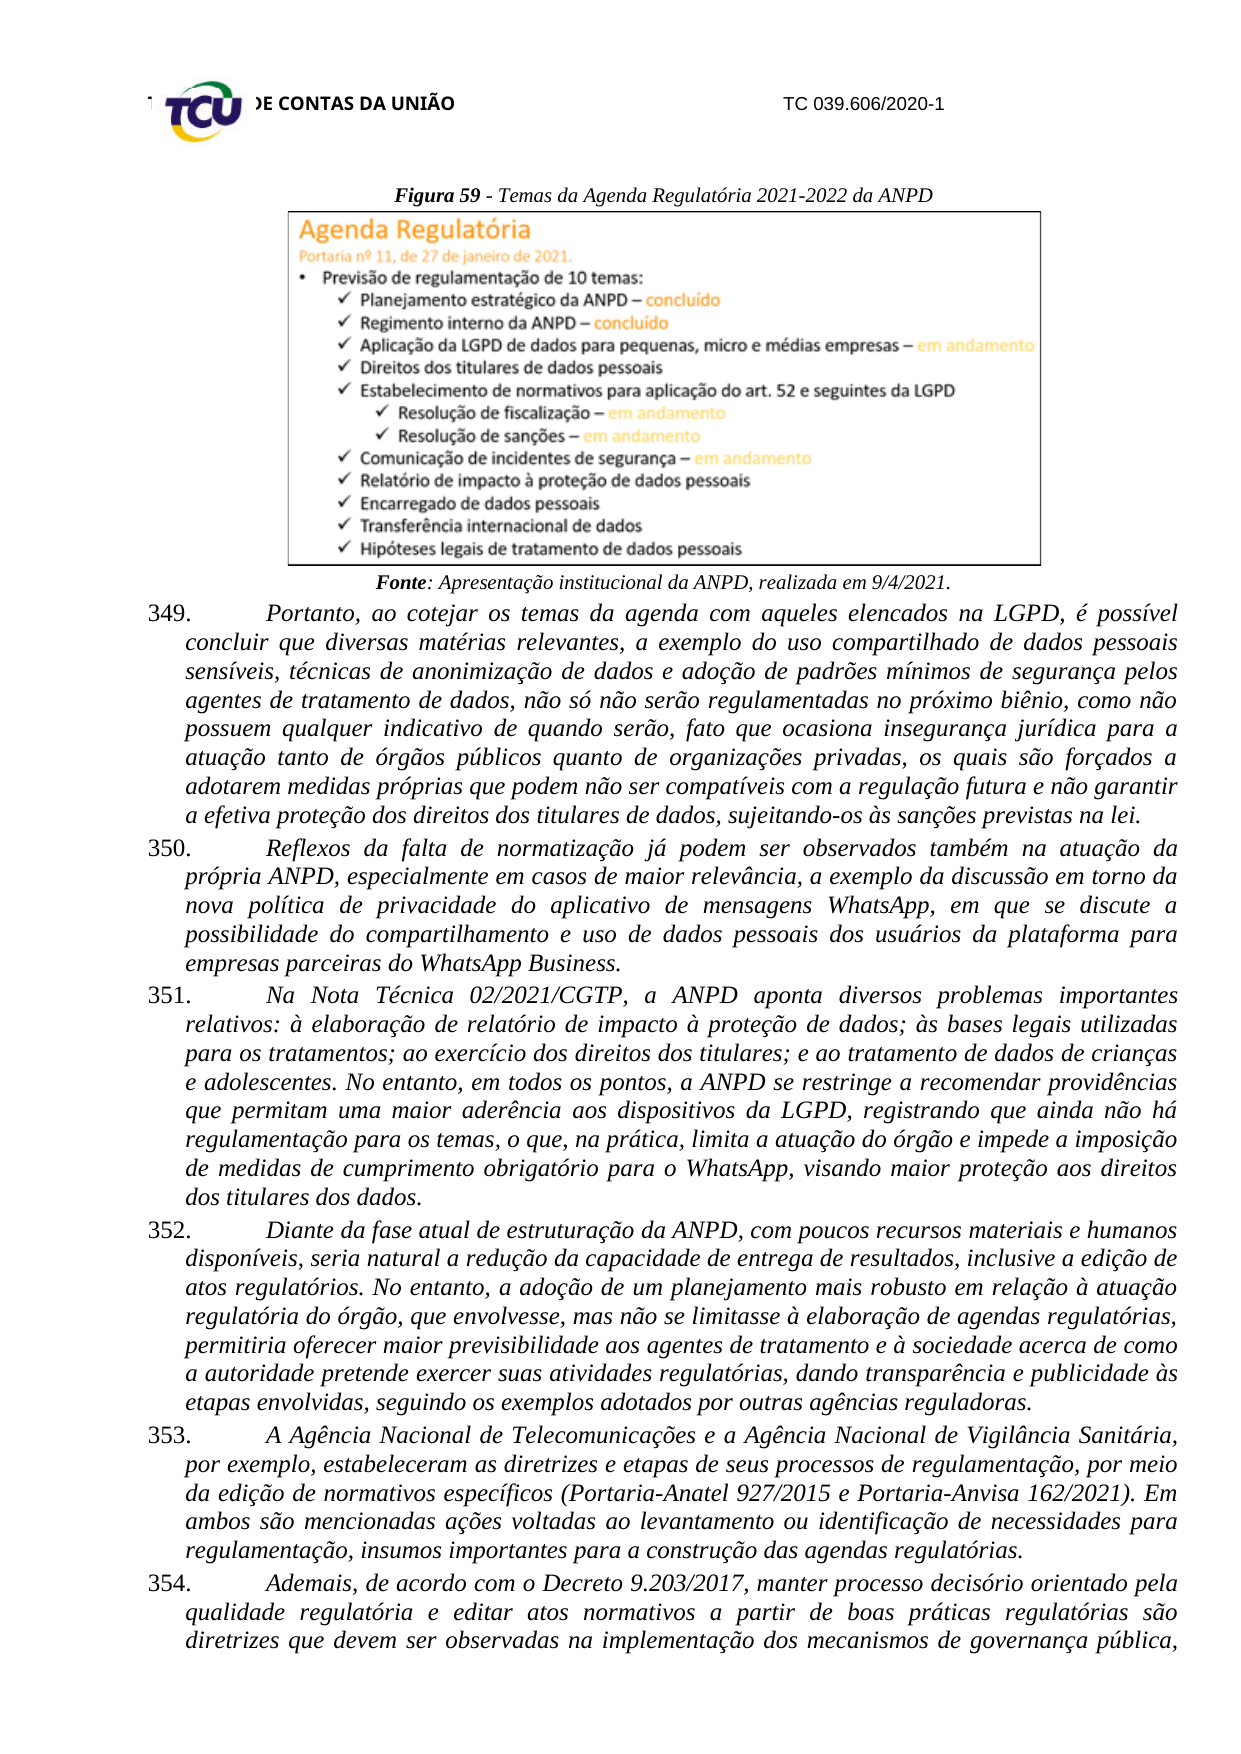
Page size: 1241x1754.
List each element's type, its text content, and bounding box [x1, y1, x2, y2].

list Diante da fase atual de estruturação da ANPD, com poucos recursos materiais e humanos disponíveis, seria natural a redução da capacidade de entrega de resultados, inclusive a edição de atos regulatórios. No entanto, a adoção de um planejamento mais robusto em relação à atuação regulatória do órgão, que envolvesse, mas não se limitasse à elaboração de agendas regulatórias, permitiria oferecer maior previsibilidade aos agentes de tratamento e à sociedade acerca de como a autoridade pretende exercer suas atividades regulatórias, dando transparência e publicidade às etapas envolvidas, seguindo os exemplos adotados por outras agências reguladoras. [148, 1215, 1181, 1416]
list Na Nota Técnica 02/2021/CGTP, a ANPD aponta diversos problemas importantes relativos: à elaboração de relatório de impacto à proteção de dados; às bases legais utilizadas para os tratamentos; ao exercício dos direitos dos titulares; e ao tratamento de dados de crianças e adolescentes. No entanto, em todos os pontos, a ANPD se restringe a recomendar providências que permitam uma maior aderência aos dispositivos da LGPD, registrando que ainda não há regulamentação para os temas, o que, na prática, limita a atuação do órgão e impede a imposição de medidas de cumprimento obrigatório para o WhatsApp, visando maior proteção aos direitos dos titulares dos dados. [148, 981, 1181, 1211]
text Fonte: Apresentação institucional da ANPD, realizada em 9/4/2021. [148, 570, 1181, 594]
text Figura 59 - Temas da Agenda Regulatória 2021-2022 da ANPD [148, 183, 1181, 207]
list Ademais, de acordo com o Decreto 9.203/2017, manter processo decisório orientado pela qualidade regulatória e editar atos normativos a partir de boas práticas regulatórias são diretrizes que devem ser observadas na implementação dos mecanismos de governança pública, [148, 1568, 1181, 1654]
list A Agência Nacional de Telecomunicações e a Agência Nacional de Vigilância Sanitária, por exemplo, estabeleceram as diretrizes e etapas de seus processos de regulamentação, por meio da edição de normativos específicos (Portaria-Anatel 927/2015 e Portaria-Anvisa 162/2021). Em ambos são mencionadas ações voltadas ao levantamento ou identificação de necessidades para regulamentação, insumos importantes para a construção das agendas regulatórias. [148, 1420, 1181, 1564]
list Reflexos da falta de normatização já podem ser observados também na atuação da própria ANPD, especialmente em casos de maior relevância, a exemplo da discussão em torno da nova política de privacidade do aplicativo de mensagens WhatsApp, em que se discute a possibilidade do compartilhamento e uso de dados pessoais dos usuários da plataforma para empresas parceiras do WhatsApp Business. [148, 833, 1181, 976]
list Portanto, ao cotejar os temas da agenda com aqueles elencados na LGPD, é possível concluir que diversas matérias relevantes, a exemplo do uso compartilhado de dados pessoais sensíveis, técnicas de anonimização de dados e adoção de padrões mínimos de segurança pelos agentes de tratamento de dados, não só não serão regulamentadas no próximo biênio, como não possuem qualquer indicativo de quando serão, fato que ocasiona insegurança jurídica para a atuação tanto de órgãos públicos quanto de organizações privadas, os quais são forçados a adotarem medidas próprias que podem não ser compatíveis com a regulação futura e não garantir a efetiva proteção dos direitos dos titulares de dados, sujeitando-os às sanções previstas na lei. [148, 598, 1181, 828]
